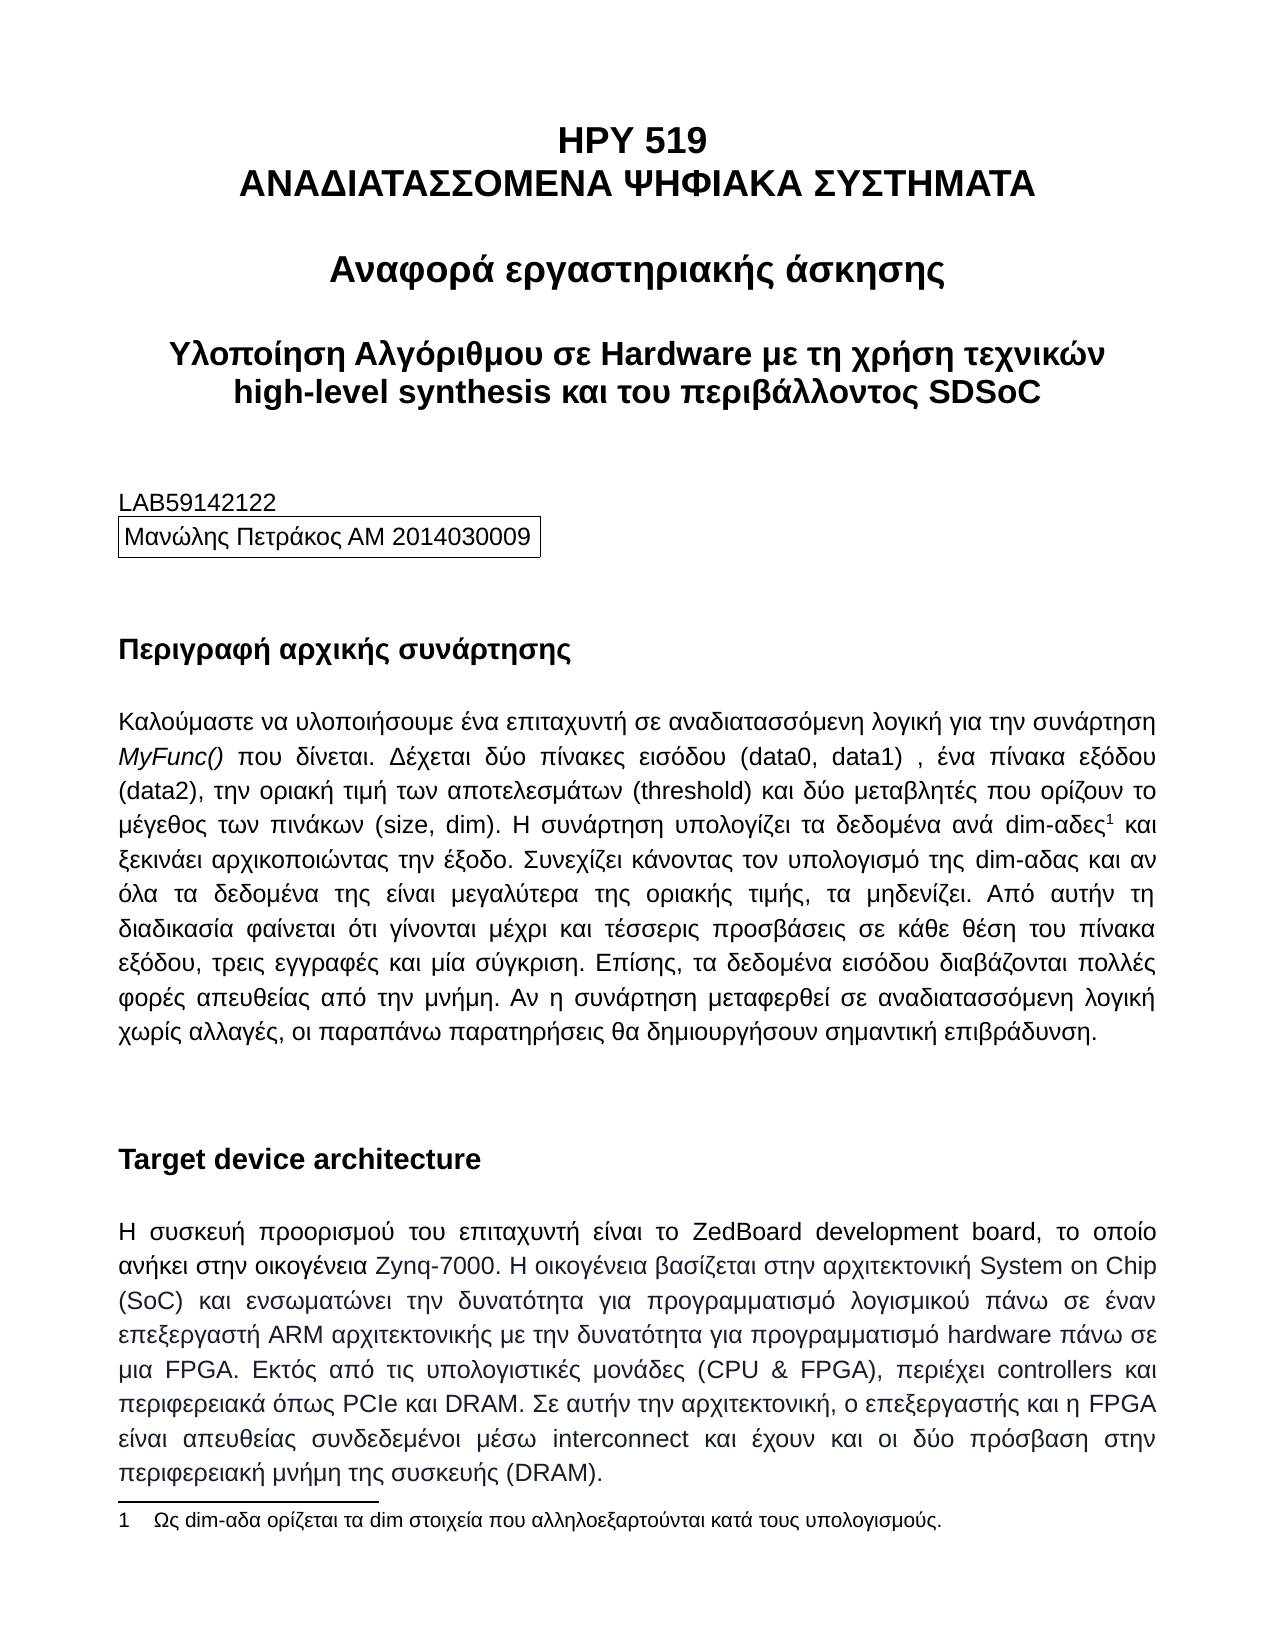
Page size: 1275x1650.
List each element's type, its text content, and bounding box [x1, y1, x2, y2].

text ΗΡΥ 519 [118, 118, 1157, 161]
subtitle Target device architecture [118, 1142, 1157, 1176]
table_header Μανώλης Πετράκος ΑΜ 2014030009 [119, 517, 540, 557]
text high-level synthesis και του περιβάλλοντος SDSoC [118, 372, 1157, 411]
text ΑΝΑΔΙΑΤΑΣΣΟΜΕΝΑ ΨΗΦΙΑΚΑ ΣΥΣΤΗΜΑΤΑ [118, 161, 1157, 204]
text Αναφορά εργαστηριακής άσκησης [118, 247, 1157, 291]
text Η συσκευή προορισμού του επιταχυντή είναι το ZedBoard development board, το οποίο ανήκει στην οικογένεια Zynq-7000. Η οικογένεια βασίζεται στην αρχιτεκτονική System on Chip (SoC) και ενσωματώνει την δυνατότητα για προγραμματισμό λογισμικού πάνω σε έναν επεξεργαστή ARM αρχιτεκτονικής με την δυνατότητα για προγραμματισμό hardware πάνω σε μια FPGA. Εκτός από τις υπολογιστικές μονάδες (CPU & FPGA), περιέχει controllers και περιφερειακά όπως PCIe και DRAM. Σε αυτήν την αρχιτεκτονική, ο επεξεργαστής και η FPGA είναι απευθείας συνδεδεμένοι μέσω interconnect και έχουν και οι δύο πρόσβαση στην περιφερειακή μνήμη της συσκευής (DRAM). [118, 1217, 1157, 1487]
text Καλούμαστε να υλοποιήσουμε ένα επιταχυντή σε αναδιατασσόμενη λογική για την συνάρτηση MyFunc() που δίνεται. Δέχεται δύο πίνακες εισόδου (data0, data1) , ένα πίνακα εξόδου (data2), την οριακή τιμή των αποτελεσμάτων (threshold) και δύο μεταβλητές που ορίζουν το μέγεθος των πινάκων (size, dim). Η συνάρτηση υπολογίζει τα δεδομένα ανά dim-αδες και ξεκινάει αρχικοποιώντας την έξοδο. Συνεχίζει κάνοντας τον υπολογισμό της dim-αδας και αν όλα τα δεδομένα της είναι μεγαλύτερα της οριακής τιμής, τα μηδενίζει. Από αυτήν τη διαδικασία φαίνεται ότι γίνονται μέχρι και τέσσερις προσβάσεις σε κάθε θέση του πίνακα εξόδου, τρεις εγγραφές και μία σύγκριση. Επίσης, τα δεδομένα εισόδου διαβάζονται πολλές φορές απευθείας από την μνήμη. Αν η συνάρτηση μεταφερθεί σε αναδιατασσόμενη λογική χωρίς αλλαγές, οι παραπάνω παρατηρήσεις θα δημιουργήσουν σημαντική επιβράδυνση. [118, 707, 1157, 1046]
text LAB59142122 [118, 487, 1157, 516]
subtitle Περιγραφή αρχικής συνάρτησης [118, 632, 1157, 666]
text Ως dim-αδα ορίζεται τα dim στοιχεία που αλληλοεξαρτούνται κατά τους υπολογισμούς. [118, 1508, 1157, 1532]
text Υλοποίηση Αλγόριθμου σε Hardware με τη χρήση τεχνικών [118, 334, 1157, 372]
